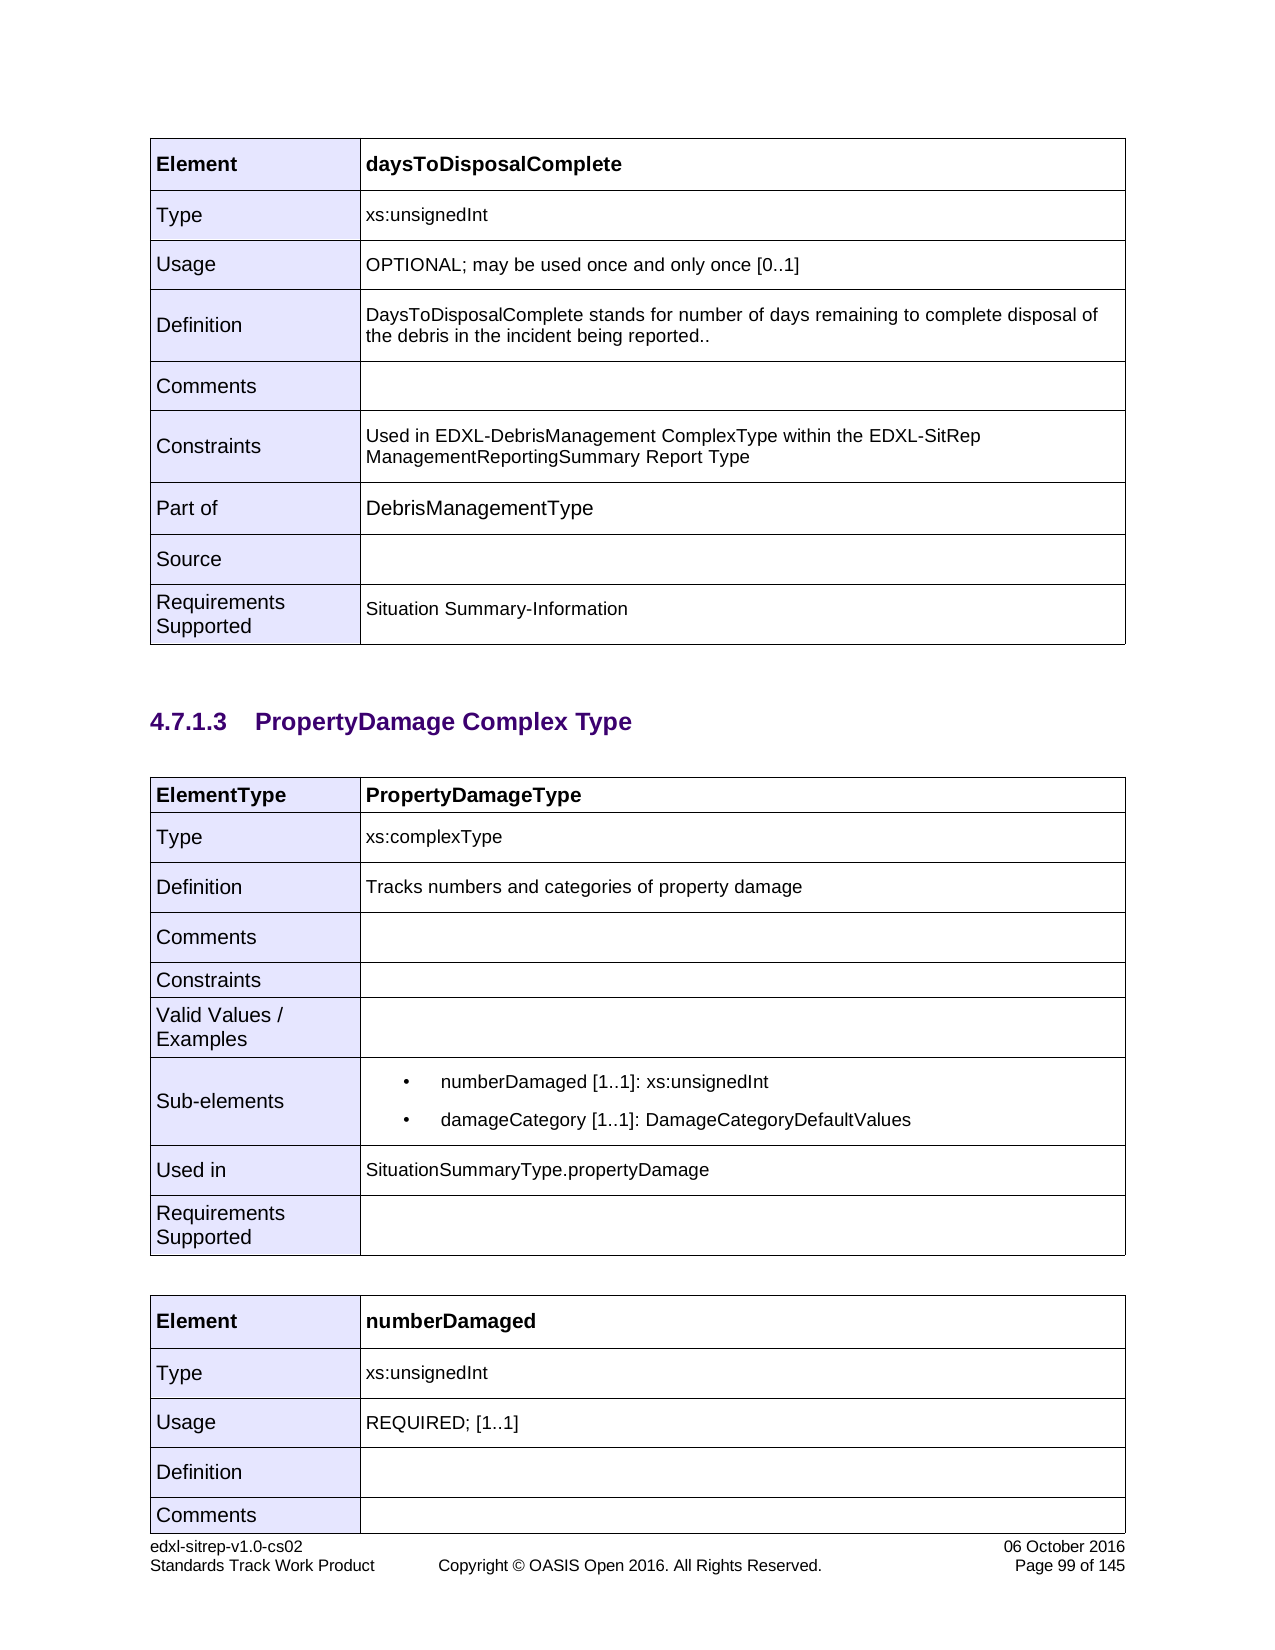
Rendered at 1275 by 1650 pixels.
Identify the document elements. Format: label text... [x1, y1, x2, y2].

table_cell Used in [151, 1146, 360, 1195]
table_cell SituationSummaryType.propertyDamage [361, 1146, 1125, 1195]
table_cell Tracks numbers and categories of property damage [361, 863, 1125, 912]
table_cell Constraints [151, 963, 360, 997]
table_cell xs:unsignedInt [361, 1349, 1125, 1397]
table_header numberDamaged [361, 1296, 1125, 1348]
table_cell Requirements Supported [151, 585, 360, 643]
table_cell [361, 1498, 1125, 1533]
table_cell Type [151, 191, 360, 239]
table_cell Type [151, 813, 360, 862]
table_cell Definition [151, 863, 360, 912]
table_cell [361, 998, 1125, 1057]
table_header Element [151, 139, 360, 190]
table_cell Part of [151, 483, 360, 534]
table_cell numberDamaged [1..1]: xs:unsignedInt damageCategory [1..1]: DamageCategoryDefaultValues [361, 1058, 1125, 1145]
table_header Element [151, 1296, 360, 1348]
table_cell Constraints [151, 411, 360, 482]
subtitle PropertyDamage Complex Type [150, 707, 1125, 736]
table_cell [361, 963, 1125, 997]
table_cell Type [151, 1349, 360, 1397]
table_cell [361, 1196, 1125, 1254]
table_cell Definition [151, 290, 360, 361]
table_cell Sub-elements [151, 1058, 360, 1145]
table_cell Comments [151, 913, 360, 962]
table_cell Comments [151, 1498, 360, 1533]
table_cell xs:complexType [361, 813, 1125, 862]
table_cell Usage [151, 241, 360, 289]
table_cell DaysToDisposalComplete stands for number of days remaining to complete disposal of the debris in the incident being reported.. [361, 290, 1125, 361]
table_cell OPTIONAL; may be used once and only once [0..1] [361, 241, 1125, 289]
table_cell Valid Values / Examples [151, 998, 360, 1057]
table_cell [361, 535, 1125, 584]
table_cell Usage [151, 1399, 360, 1447]
table_cell xs:unsignedInt [361, 191, 1125, 239]
table_cell Definition [151, 1448, 360, 1497]
table_cell Requirements Supported [151, 1196, 360, 1254]
table_cell [361, 362, 1125, 410]
table_cell [361, 913, 1125, 962]
table_cell DebrisManagementType [361, 483, 1125, 534]
table_cell [361, 1448, 1125, 1497]
table_cell REQUIRED; [1..1] [361, 1399, 1125, 1447]
table_cell Source [151, 535, 360, 584]
table_header daysToDisposalComplete [361, 139, 1125, 190]
table_header PropertyDamageType [361, 778, 1125, 812]
table_cell Situation Summary-Information [361, 585, 1125, 643]
table_cell Used in EDXL-DebrisManagement ComplexType within the EDXL-SitRep ManagementReportingSummary Report Type [361, 411, 1125, 482]
table_cell Comments [151, 362, 360, 410]
table_header ElementType [151, 778, 360, 812]
